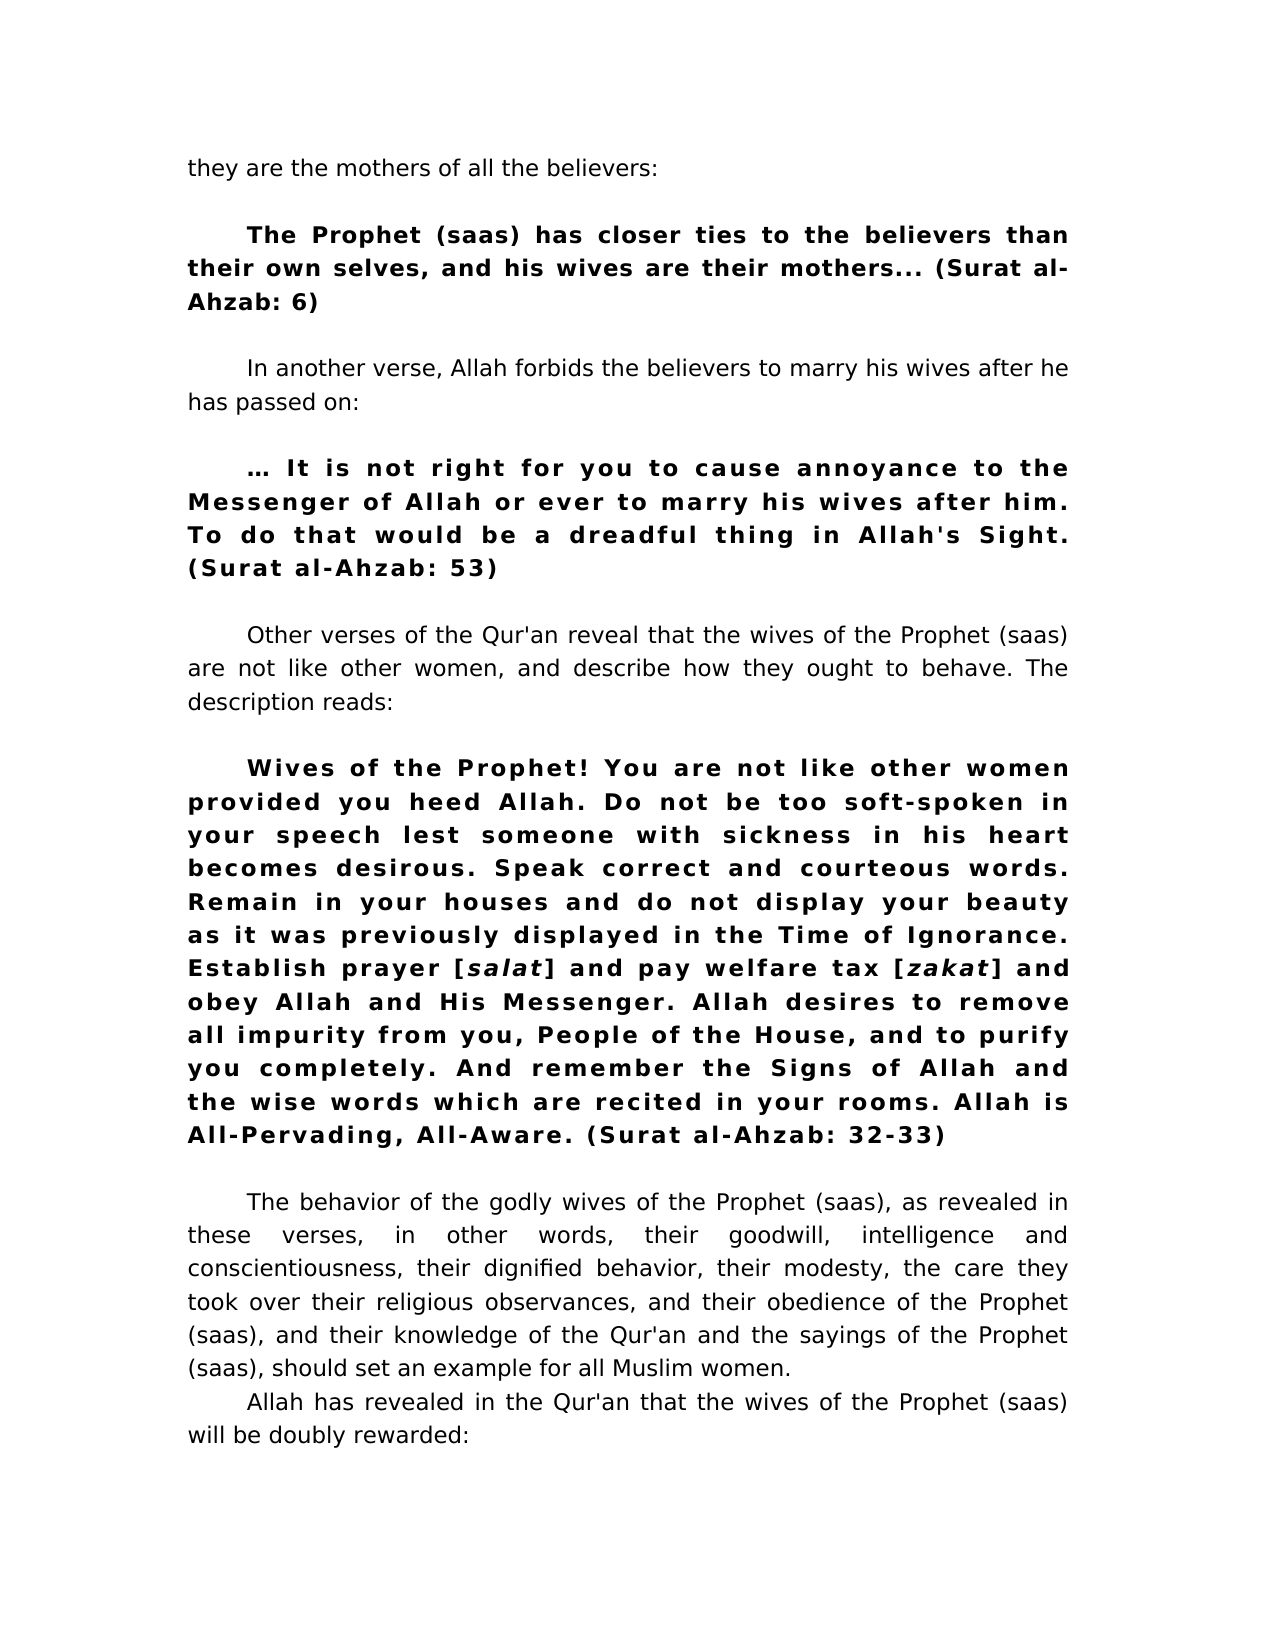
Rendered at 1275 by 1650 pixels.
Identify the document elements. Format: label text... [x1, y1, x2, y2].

text The behavior of the godly wives of the Prophet (saas), as revealed in these verses, in other words, their goodwill, intelligence and conscientiousness, their dignified behavior, their modesty, the care they took over their religious observances, and their obedience of the Prophet (saas), and their knowledge of the Qur'an and the sayings of the Prophet (saas), should set an example for all Muslim women. [187, 1183, 1070, 1383]
text … It is not right for you to cause annoyance to the Messenger of Allah or ever to marry his wives after him. To do that would be a dreadful thing in Allah's Sight. (Surat al-Ahzab: 53) [187, 450, 1070, 583]
text Other verses of the Qur'an reveal that the wives of the Prophet (saas) are not like other women, and describe how they ought to behave. The description reads: [187, 617, 1070, 717]
text In another verse, Allah forbids the believers to marry his wives after he has passed on: [187, 350, 1070, 417]
text Wives of the Prophet! You are not like other women provided you heed Allah. Do not be too soft-spoken in your speech lest someone with sickness in his heart becomes desirous. Speak correct and courteous words. Remain in your houses and do not display your beauty as it was previously displayed in the Time of Ignorance. Establish prayer [salat] and pay welfare tax [zakat] and obey Allah and His Messenger. Allah desires to remove all impurity from you, People of the House, and to purify you completely. And remember the Signs of Allah and the wise words which are recited in your rooms. Allah is All-Pervading, All-Aware. (Surat al-Ahzab: 32-33) [187, 750, 1070, 1150]
text they are the mothers of all the believers: [187, 150, 1070, 183]
text Allah has revealed in the Qur'an that the wives of the Prophet (saas) will be doubly rewarded: [187, 1383, 1070, 1450]
text The Prophet (saas) has closer ties to the believers than their own selves, and his wives are their mothers... (Surat al-Ahzab: 6) [187, 217, 1070, 317]
